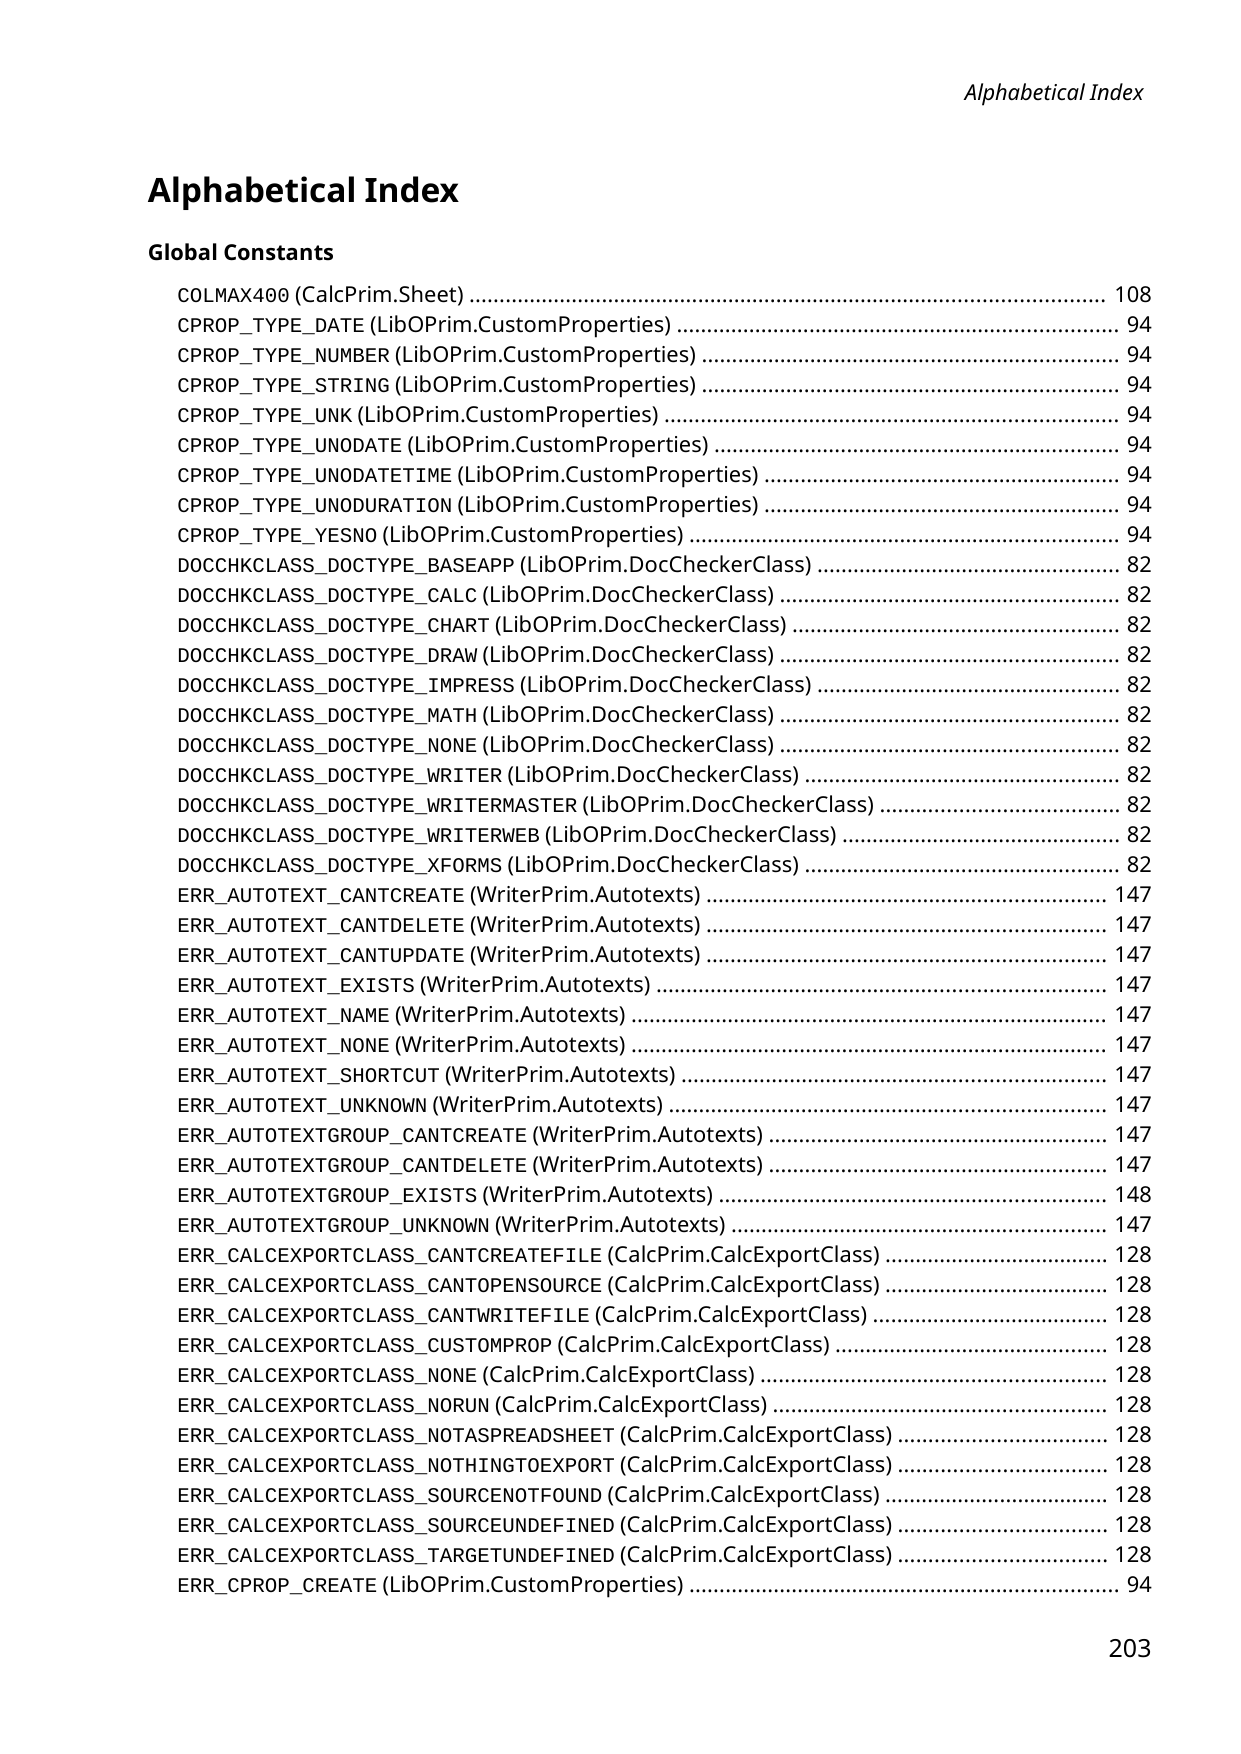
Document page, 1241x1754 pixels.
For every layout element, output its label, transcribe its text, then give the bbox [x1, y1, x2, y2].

text ERR_CALCEXPORTCLASS_NORUN (CalcPrim.CalcExportClass) 128 [177, 1389, 1152, 1419]
text ERR_CALCEXPORTCLASS_CANTOPENSOURCE (CalcPrim.CalcExportClass) 128 [177, 1269, 1152, 1299]
text CPROP_TYPE_UNODURATION (LibOPrim.CustomProperties) 94 [177, 489, 1152, 519]
text ERR_AUTOTEXT_NAME (WriterPrim.Autotexts) 147 [177, 999, 1152, 1029]
text ERR_AUTOTEXT_CANTCREATE (WriterPrim.Autotexts) 147 [177, 879, 1152, 909]
text ERR_CALCEXPORTCLASS_SOURCENOTFOUND (CalcPrim.CalcExportClass) 128 [177, 1479, 1152, 1509]
text ERR_AUTOTEXTGROUP_CANTDELETE (WriterPrim.Autotexts) 147 [177, 1149, 1152, 1179]
text DOCCHKCLASS_DOCTYPE_MATH (LibOPrim.DocCheckerClass) 82 [177, 699, 1152, 729]
text ERR_AUTOTEXTGROUP_CANTCREATE (WriterPrim.Autotexts) 147 [177, 1119, 1152, 1149]
text ERR_CALCEXPORTCLASS_CUSTOMPROP (CalcPrim.CalcExportClass) 128 [177, 1329, 1152, 1359]
text CPROP_TYPE_STRING (LibOPrim.CustomProperties) 94 [177, 369, 1152, 399]
text ERR_AUTOTEXT_UNKNOWN (WriterPrim.Autotexts) 147 [177, 1089, 1152, 1119]
text ERR_CPROP_CREATE (LibOPrim.CustomProperties) 94 [177, 1569, 1152, 1599]
text ERR_CALCEXPORTCLASS_TARGETUNDEFINED (CalcPrim.CalcExportClass) 128 [177, 1539, 1152, 1569]
text ERR_AUTOTEXT_SHORTCUT (WriterPrim.Autotexts) 147 [177, 1059, 1152, 1089]
text ERR_CALCEXPORTCLASS_NOTHINGTOEXPORT (CalcPrim.CalcExportClass) 128 [177, 1449, 1152, 1479]
text DOCCHKCLASS_DOCTYPE_XFORMS (LibOPrim.DocCheckerClass) 82 [177, 849, 1152, 879]
text DOCCHKCLASS_DOCTYPE_WRITERMASTER (LibOPrim.DocCheckerClass) 82 [177, 789, 1152, 819]
subtitle Alphabetical Index [148, 167, 1152, 213]
text DOCCHKCLASS_DOCTYPE_NONE (LibOPrim.DocCheckerClass) 82 [177, 729, 1152, 759]
text Global Constants [148, 237, 1152, 267]
text DOCCHKCLASS_DOCTYPE_WRITERWEB (LibOPrim.DocCheckerClass) 82 [177, 819, 1152, 849]
text ERR_CALCEXPORTCLASS_SOURCEUNDEFINED (CalcPrim.CalcExportClass) 128 [177, 1509, 1152, 1539]
text ERR_CALCEXPORTCLASS_CANTCREATEFILE (CalcPrim.CalcExportClass) 128 [177, 1239, 1152, 1269]
text CPROP_TYPE_UNODATETIME (LibOPrim.CustomProperties) 94 [177, 459, 1152, 489]
text ERR_AUTOTEXT_CANTUPDATE (WriterPrim.Autotexts) 147 [177, 939, 1152, 969]
text ERR_CALCEXPORTCLASS_CANTWRITEFILE (CalcPrim.CalcExportClass) 128 [177, 1299, 1152, 1329]
text DOCCHKCLASS_DOCTYPE_WRITER (LibOPrim.DocCheckerClass) 82 [177, 759, 1152, 789]
text ERR_AUTOTEXT_CANTDELETE (WriterPrim.Autotexts) 147 [177, 909, 1152, 939]
text CPROP_TYPE_NUMBER (LibOPrim.CustomProperties) 94 [177, 339, 1152, 369]
text ERR_CALCEXPORTCLASS_NOTASPREADSHEET (CalcPrim.CalcExportClass) 128 [177, 1419, 1152, 1449]
text CPROP_TYPE_YESNO (LibOPrim.CustomProperties) 94 [177, 519, 1152, 549]
text ERR_AUTOTEXT_NONE (WriterPrim.Autotexts) 147 [177, 1029, 1152, 1059]
text DOCCHKCLASS_DOCTYPE_IMPRESS (LibOPrim.DocCheckerClass) 82 [177, 669, 1152, 699]
text CPROP_TYPE_DATE (LibOPrim.CustomProperties) 94 [177, 309, 1152, 339]
text DOCCHKCLASS_DOCTYPE_CHART (LibOPrim.DocCheckerClass) 82 [177, 609, 1152, 639]
text DOCCHKCLASS_DOCTYPE_DRAW (LibOPrim.DocCheckerClass) 82 [177, 639, 1152, 669]
text CPROP_TYPE_UNK (LibOPrim.CustomProperties) 94 [177, 399, 1152, 429]
text DOCCHKCLASS_DOCTYPE_BASEAPP (LibOPrim.DocCheckerClass) 82 [177, 549, 1152, 579]
text ERR_AUTOTEXT_EXISTS (WriterPrim.Autotexts) 147 [177, 969, 1152, 999]
text DOCCHKCLASS_DOCTYPE_CALC (LibOPrim.DocCheckerClass) 82 [177, 579, 1152, 609]
text ERR_AUTOTEXTGROUP_UNKNOWN (WriterPrim.Autotexts) 147 [177, 1209, 1152, 1239]
text ERR_CALCEXPORTCLASS_NONE (CalcPrim.CalcExportClass) 128 [177, 1359, 1152, 1389]
text ERR_AUTOTEXTGROUP_EXISTS (WriterPrim.Autotexts) 148 [177, 1179, 1152, 1209]
text COLMAX400 (CalcPrim.Sheet) 108 [177, 279, 1152, 309]
text CPROP_TYPE_UNODATE (LibOPrim.CustomProperties) 94 [177, 429, 1152, 459]
